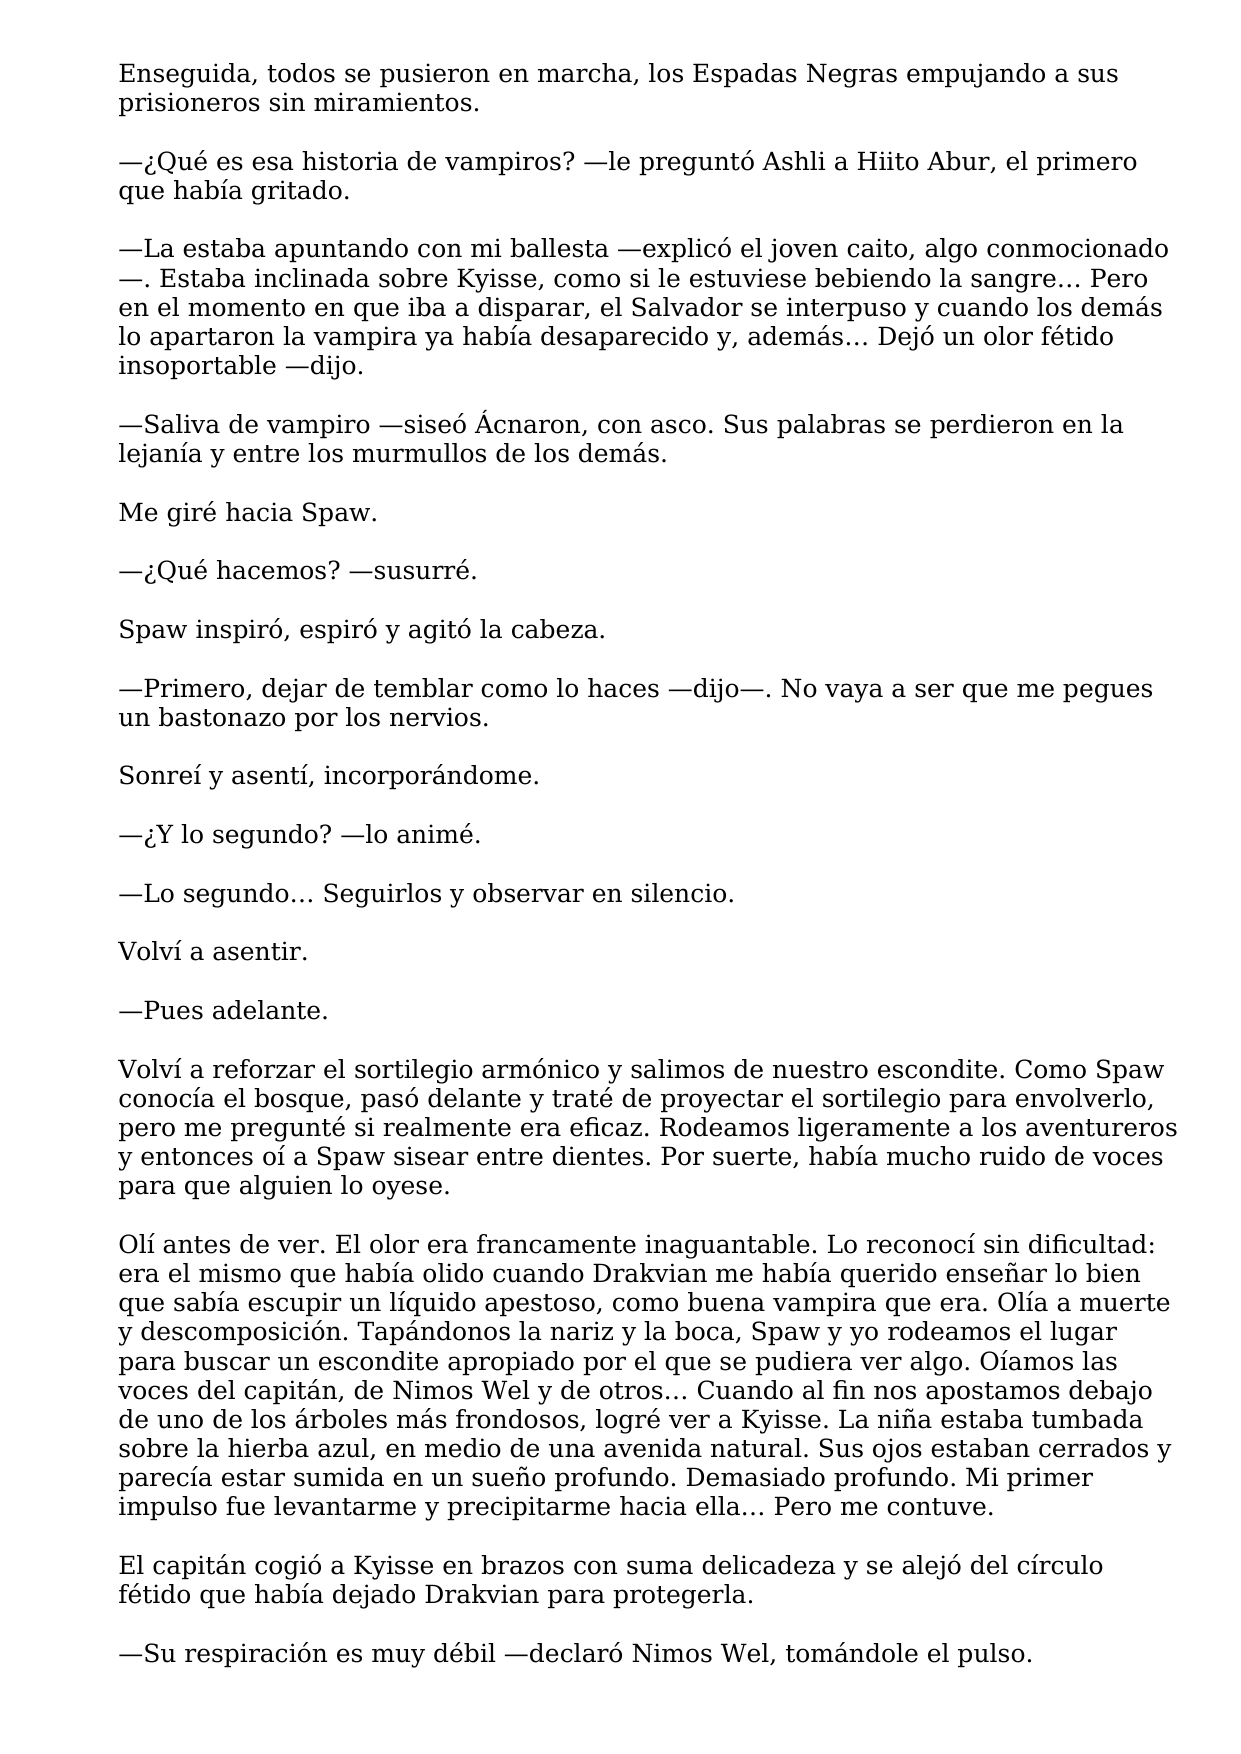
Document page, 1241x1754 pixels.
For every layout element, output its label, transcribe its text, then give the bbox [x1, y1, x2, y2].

text Sonreí y asentí, incorporándome. [118, 762, 1181, 791]
text El capitán cogió a Kyisse en brazos con suma delicadeza y se alejó del círculo fétido que había dejado Drakvian para protegerla. [118, 1551, 1181, 1609]
text —¿Qué es esa historia de vampiros? —le preguntó Ashli a Hiito Abur, el primero que había gritado. [118, 147, 1181, 205]
text Spaw inspiró, espiró y agitó la cabeza. [118, 615, 1181, 644]
text Volví a reforzar el sortilegio armónico y salimos de nuestro escondite. Como Spaw conocía el bosque, pasó delante y traté de proyectar el sortilegio para envolverlo, pero me pregunté si realmente era eficaz. Rodeamos ligeramente a los aventureros y entonces oí a Spaw sisear entre dientes. Por suerte, había mucho ruido de voces para que alguien lo oyese. [118, 1055, 1181, 1201]
text Olí antes de ver. El olor era francamente inaguantable. Lo reconocí sin dificultad: era el mismo que había olido cuando Drakvian me había querido enseñar lo bien que sabía escupir un líquido apestoso, como buena vampira que era. Olía a muerte y descomposición. Tapándonos la nariz y la boca, Spaw y yo rodeamos el lugar para buscar un escondite apropiado por el que se pudiera ver algo. Oíamos las voces del capitán, de Nimos Wel y de otros… Cuando al fin nos apostamos debajo de uno de los árboles más frondosos, logré ver a Kyisse. La niña estaba tumbada sobre la hierba azul, en medio de una avenida natural. Sus ojos estaban cerrados y parecía estar sumida en un sueño profundo. Demasiado profundo. Mi primer impulso fue levantarme y precipitarme hacia ella… Pero me contuve. [118, 1230, 1181, 1522]
text —Pues adelante. [118, 996, 1181, 1025]
text —La estaba apuntando con mi ballesta —explicó el joven caito, algo conmocionado—. Estaba inclinada sobre Kyisse, como si le estuviese bebiendo la sangre… Pero en el momento en que iba a disparar, el Salvador se interpuso y cuando los demás lo apartaron la vampira ya había desaparecido y, además… Dejó un olor fétido insoportable —dijo. [118, 235, 1181, 381]
text —Lo segundo… Seguirlos y observar en silencio. [118, 879, 1181, 908]
text Volví a asentir. [118, 937, 1181, 967]
text Me giré hacia Spaw. [118, 498, 1181, 527]
text —Saliva de vampiro —siseó Ácnaron, con asco. Sus palabras se perdieron en la lejanía y entre los murmullos de los demás. [118, 410, 1181, 468]
text —Primero, dejar de temblar como lo haces —dijo—. No vaya a ser que me pegues un bastonazo por los nervios. [118, 674, 1181, 732]
text —¿Y lo segundo? —lo animé. [118, 820, 1181, 849]
text Enseguida, todos se pusieron en marcha, los Espadas Negras empujando a sus prisioneros sin miramientos. [118, 59, 1181, 117]
text —¿Qué hacemos? —susurré. [118, 556, 1181, 586]
text —Su respiración es muy débil —declaró Nimos Wel, tomándole el pulso. [118, 1639, 1181, 1668]
